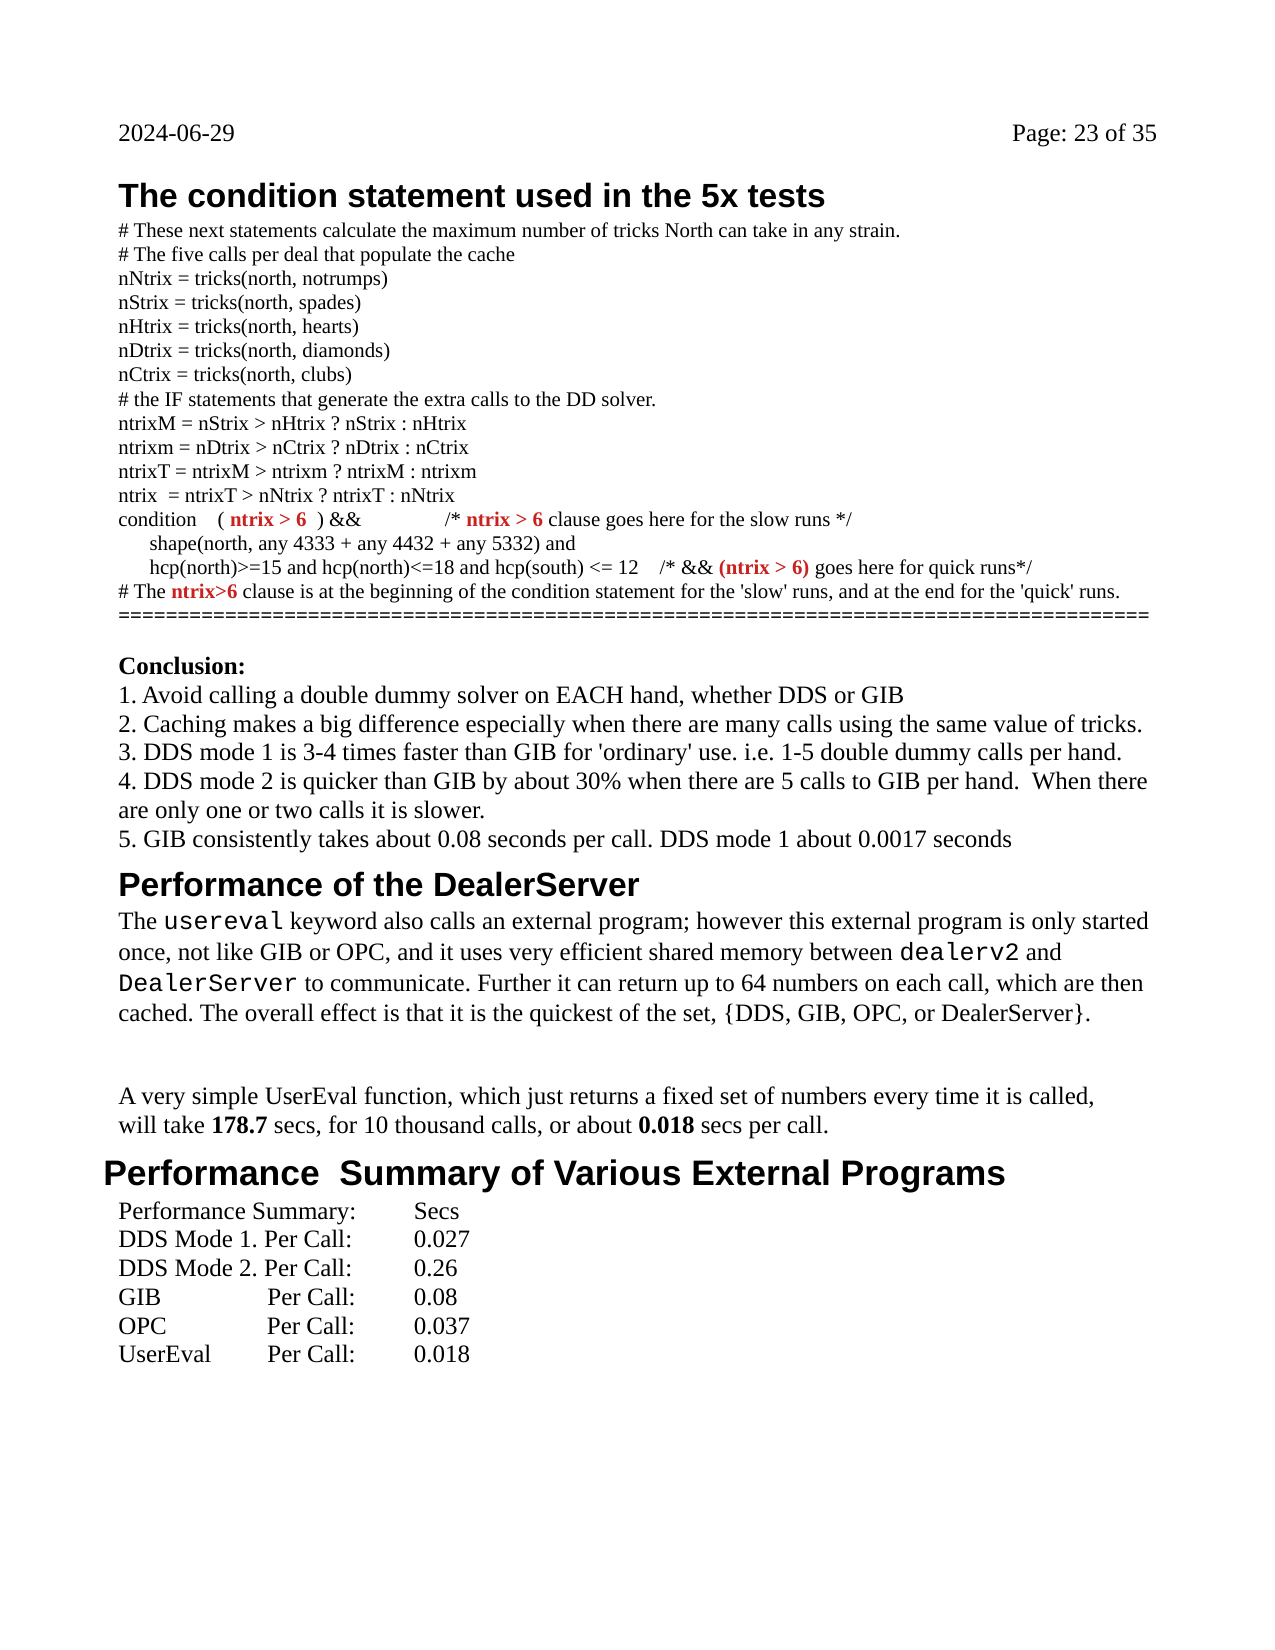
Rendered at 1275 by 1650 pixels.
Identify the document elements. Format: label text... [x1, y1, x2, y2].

text 3. DDS mode 1 is 3-4 times faster than GIB for 'ordinary' use. i.e. 1-5 double dummy calls per hand. [118, 737, 1157, 766]
text 2. Caching makes a big difference especially when there are many calls using the same value of tricks. [118, 709, 1157, 737]
text ntrixT = ntrixM > ntrixm ? ntrixM : ntrixm [118, 459, 1157, 483]
subtitle Performance of the DealerServer [118, 864, 1157, 903]
text nNtrix = tricks(north, notrumps) [118, 266, 1157, 290]
text shape(north, any 4333 + any 4432 + any 5332) and [118, 531, 1157, 555]
text ======================================================================================= [118, 603, 1157, 627]
text 5. GIB consistently takes about 0.08 seconds per call. DDS mode 1 about 0.0017 seconds [118, 824, 1157, 852]
subtitle Performance Summary of Various External Programs [103, 1152, 1157, 1193]
text Performance Summary: Secs [118, 1196, 1157, 1224]
text DDS Mode 2. Per Call: 0.26 [118, 1253, 1157, 1282]
text nDtrix = tricks(north, diamonds) [118, 338, 1157, 362]
text # the IF statements that generate the extra calls to the DD solver. [118, 386, 1157, 411]
text GIB Per Call: 0.08 [118, 1282, 1157, 1311]
text DDS Mode 1. Per Call: 0.027 [118, 1224, 1157, 1253]
text A very simple UserEval function, which just returns a fixed set of numbers every time it is called, [118, 1081, 1157, 1110]
text nHtrix = tricks(north, hearts) [118, 314, 1157, 338]
text # The ntrix>6 clause is at the beginning of the condition statement for the 'slow' runs, and at the end for the 'quick' runs. [118, 579, 1157, 603]
text ntrix = ntrixT > nNtrix ? ntrixT : nNtrix [118, 483, 1157, 507]
text hcp(north)>=15 and hcp(north)<=18 and hcp(south) <= 12 /* && (ntrix > 6) goes here for quick runs*/ [118, 555, 1157, 579]
text # These next statements calculate the maximum number of tricks North can take in any strain. [118, 218, 1157, 242]
subtitle The condition statement used in the 5x tests [118, 176, 1157, 215]
text condition ( ntrix > 6 ) && /* ntrix > 6 clause goes here for the slow runs */ [118, 507, 1157, 531]
text OPC Per Call: 0.037 [118, 1311, 1157, 1339]
text The usereval keyword also calls an external program; however this external program is only started once, not like GIB or OPC, and it uses very efficient shared memory between dealerv2 and DealerServer to communicate. Further it can return up to 64 numbers on each call, which are then cached. The overall effect is that it is the quickest of the set, {DDS, GIB, OPC, or DealerServer}. [118, 906, 1157, 1027]
text UserEval Per Call: 0.018 [118, 1339, 1157, 1368]
text nStrix = tricks(north, spades) [118, 290, 1157, 314]
text will take 178.7 secs, for 10 thousand calls, or about 0.018 secs per call. [118, 1110, 1157, 1138]
text ntrixm = nDtrix > nCtrix ? nDtrix : nCtrix [118, 434, 1157, 459]
text Conclusion: [118, 651, 1157, 680]
text nCtrix = tricks(north, clubs) [118, 362, 1157, 386]
text # The five calls per deal that populate the cache [118, 242, 1157, 266]
text 1. Avoid calling a double dummy solver on EACH hand, whether DDS or GIB [118, 680, 1157, 709]
text 4. DDS mode 2 is quicker than GIB by about 30% when there are 5 calls to GIB per hand. When there are only one or two calls it is slower. [118, 766, 1157, 824]
text ntrixM = nStrix > nHtrix ? nStrix : nHtrix [118, 411, 1157, 434]
